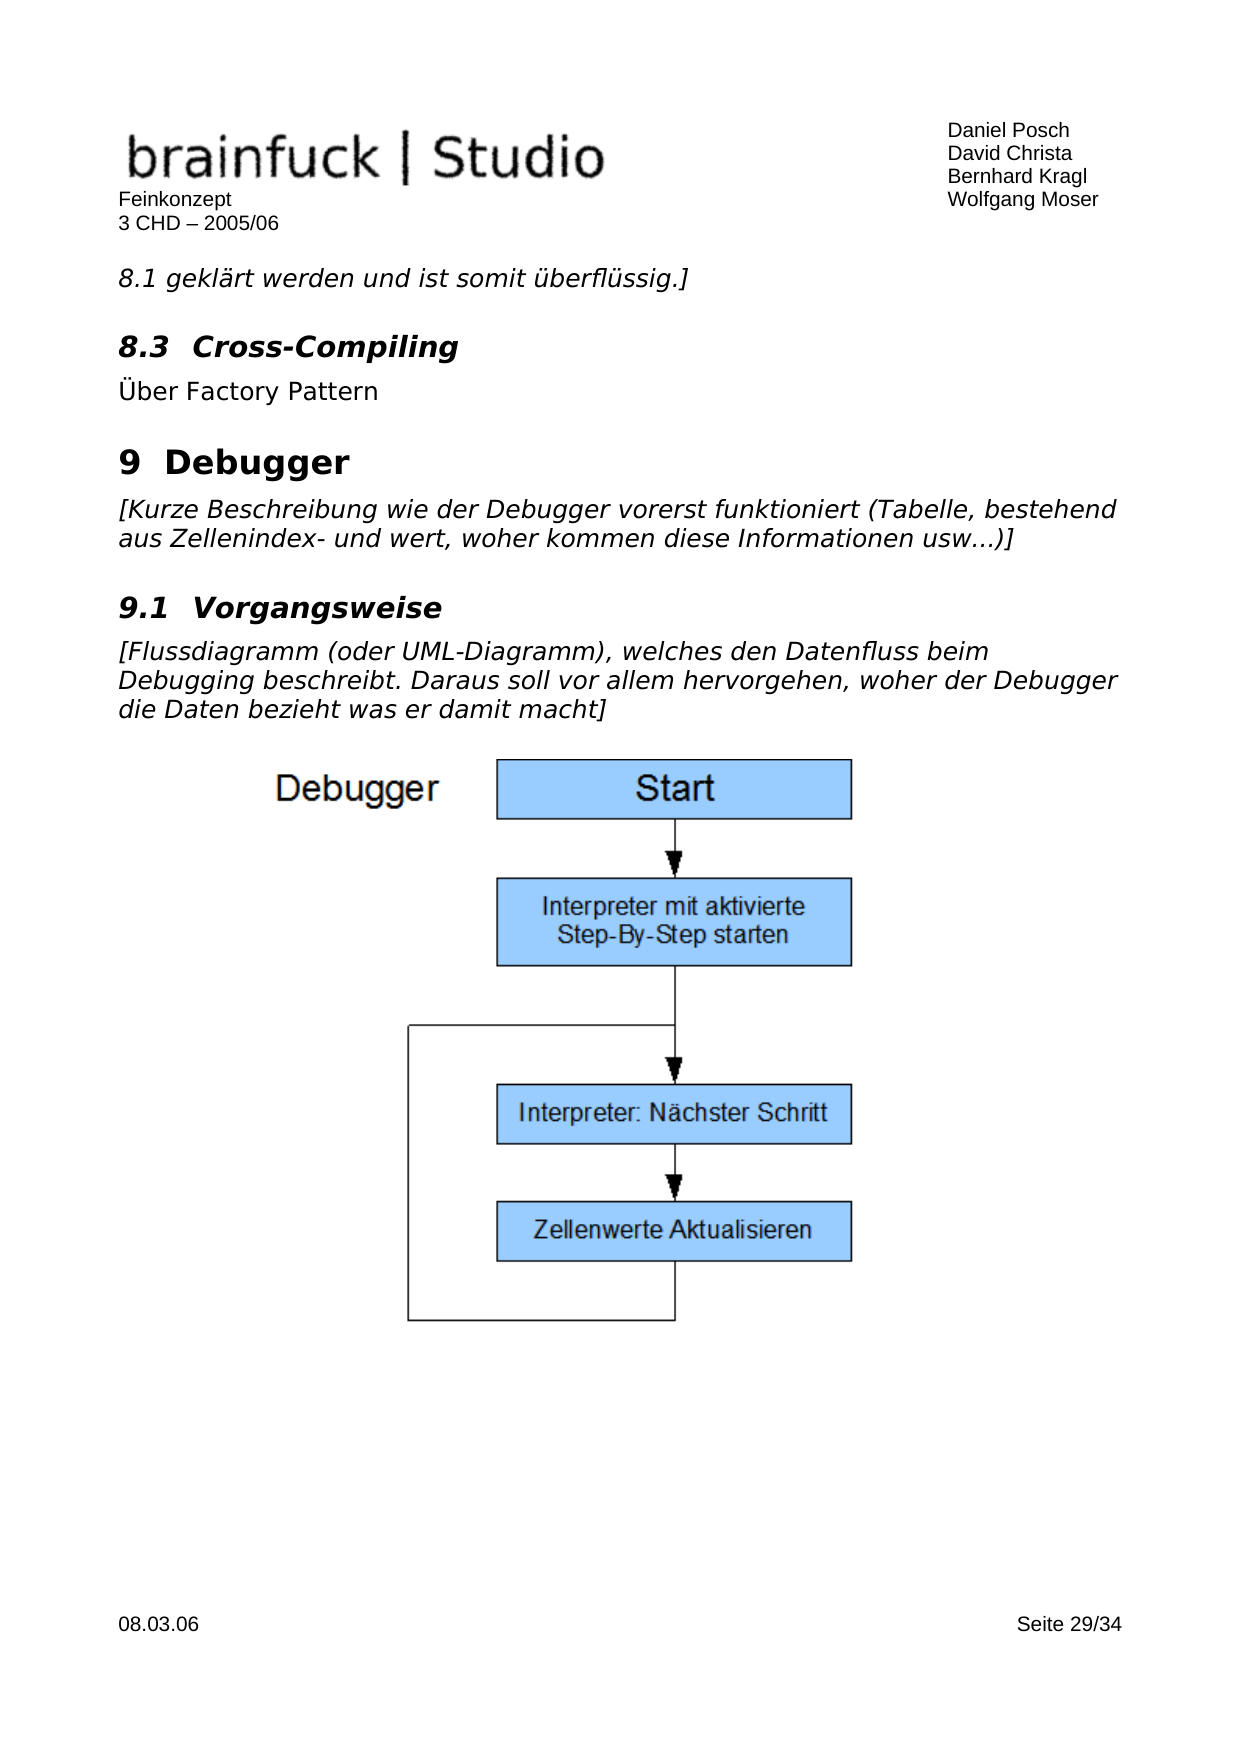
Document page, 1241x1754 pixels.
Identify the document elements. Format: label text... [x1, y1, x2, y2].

text Über Factory Pattern [118, 377, 1122, 406]
subtitle Debugger [118, 443, 1122, 483]
subtitle Vorgangsweise [118, 591, 1122, 625]
picture [261, 759, 854, 1323]
text [Kurze Beschreibung wie der Debugger vorerst funktioniert (Tabelle, bestehend aus Zellenindex- und wert, woher kommen diese Informationen usw...)] [118, 495, 1122, 553]
text 8.1 geklärt werden und ist somit überflüssig.] [118, 264, 1122, 293]
text [Flussdiagramm (oder UML-Diagramm), welches den Datenfluss beim Debugging beschreibt. Daraus soll vor allem hervorgehen, woher der Debugger die Daten bezieht was er damit macht] [118, 637, 1122, 725]
subtitle Cross-Compiling [118, 330, 1122, 364]
picture [118, 118, 609, 187]
